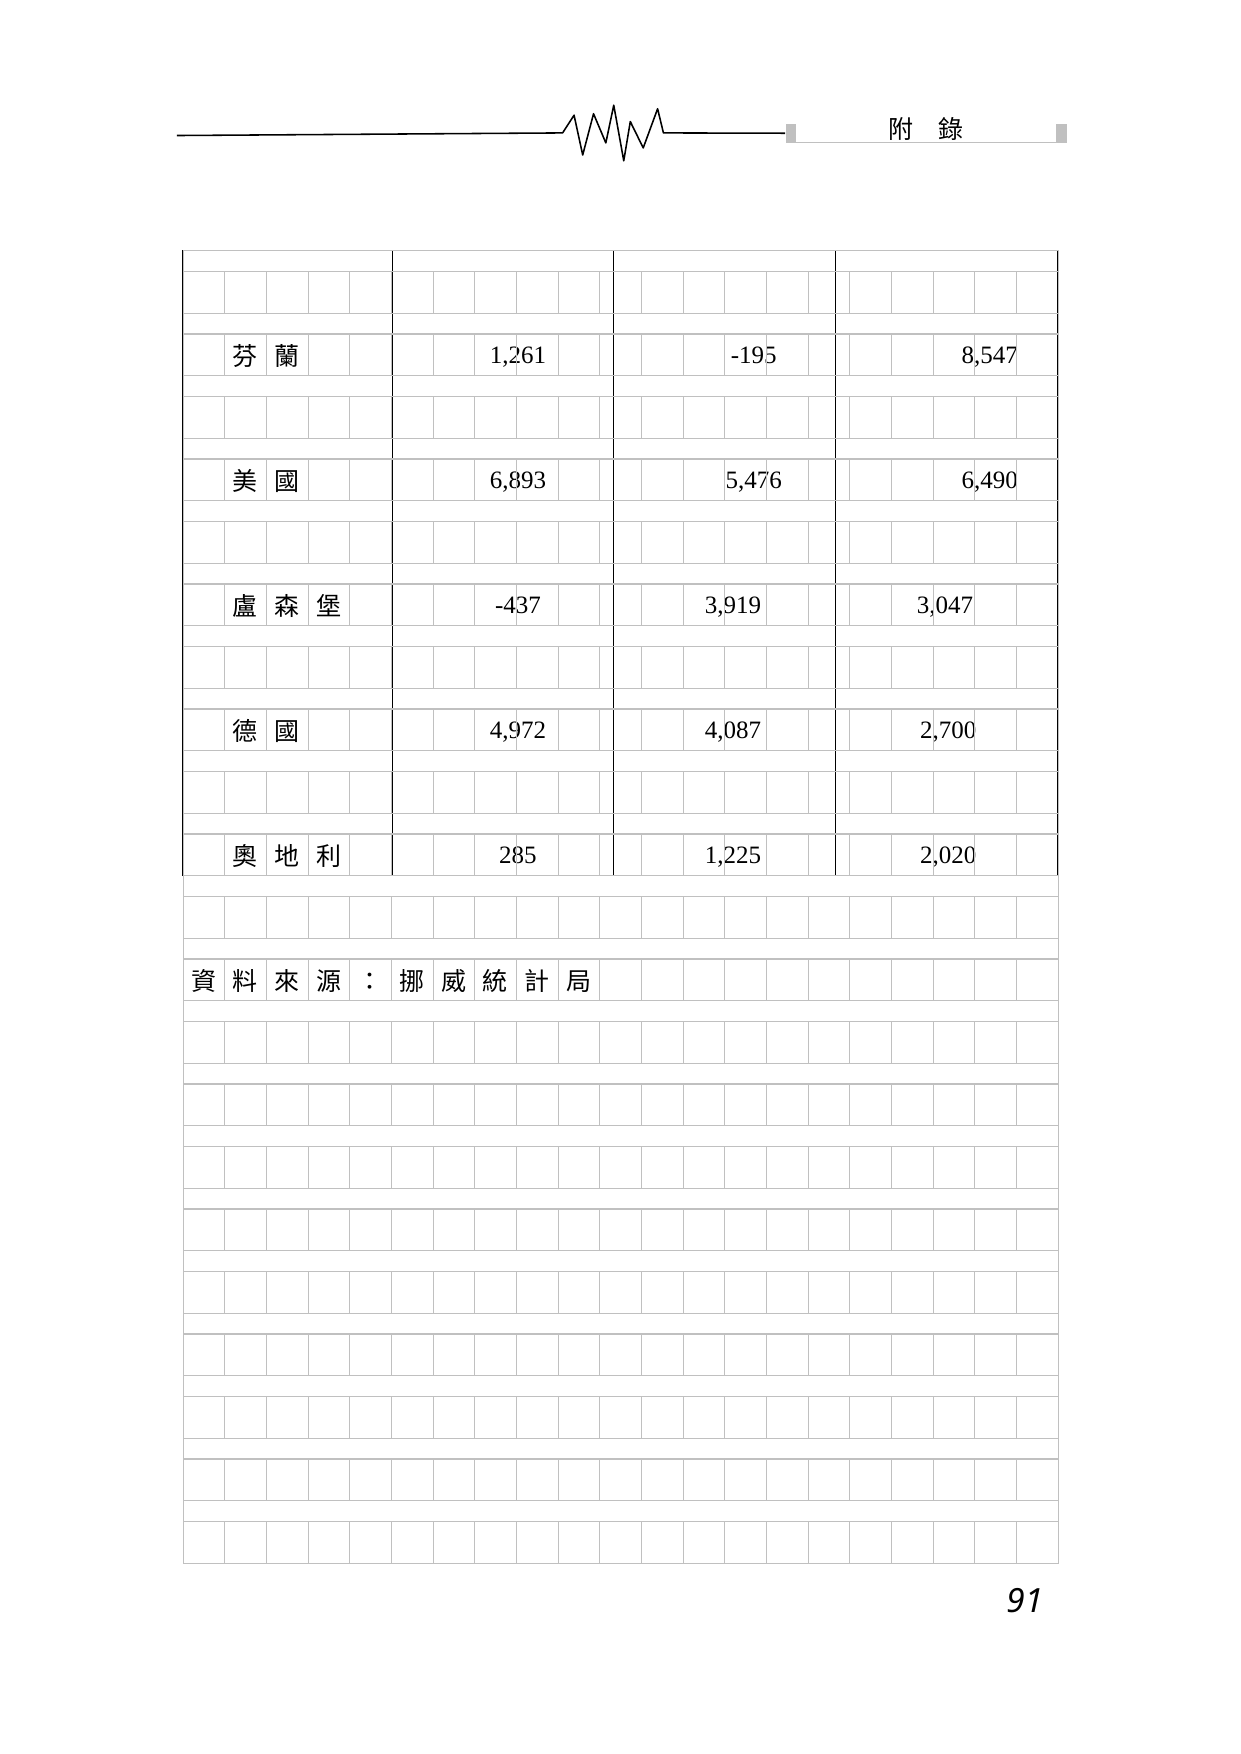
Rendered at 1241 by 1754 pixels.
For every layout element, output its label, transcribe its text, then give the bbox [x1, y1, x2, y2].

table_cell 3,919 [642, 585, 683, 625]
table_cell 5,476 [809, 397, 835, 438]
table_cell 1,225 [614, 835, 641, 875]
table_cell 國 [267, 710, 308, 750]
table_cell 1,225 [725, 772, 766, 813]
table_cell 4,087 [642, 710, 683, 750]
table_cell -437 [517, 522, 558, 563]
table_cell 4,087 [725, 710, 766, 750]
table_cell 芬 [225, 335, 266, 375]
text 來 [267, 960, 308, 1000]
text 源 [309, 960, 349, 1000]
table_cell 6,893 [559, 397, 599, 438]
table_cell 1,261 [393, 314, 613, 333]
text [934, 960, 974, 1000]
table_cell 6,893 [475, 397, 516, 438]
table_cell 3,919 [809, 585, 835, 625]
table_cell -437 [517, 585, 558, 625]
table_cell [184, 335, 224, 375]
table_cell 2,700 [836, 626, 1057, 646]
table_cell -437 [393, 585, 433, 625]
text [725, 960, 766, 1000]
table_cell [184, 314, 392, 333]
table_cell [225, 397, 266, 438]
table_cell 4,972 [393, 647, 433, 688]
text 威 [434, 960, 474, 1000]
table_cell -195 [614, 314, 835, 333]
text 資 [184, 960, 224, 1000]
table_cell [184, 564, 392, 583]
table_cell 3,047 [1017, 585, 1057, 625]
table_cell [350, 710, 391, 750]
table_cell 3,919 [809, 522, 835, 563]
table_cell 1,225 [767, 772, 808, 813]
table_cell 285 [393, 751, 613, 771]
text [975, 960, 1016, 1000]
table_cell -437 [393, 501, 613, 521]
table_cell 8,547 [975, 335, 1016, 375]
table_cell 1,225 [684, 835, 724, 875]
table_cell 5,476 [725, 397, 766, 438]
table_cell 3,919 [767, 585, 808, 625]
table_cell 285 [475, 835, 516, 875]
table_cell [184, 835, 224, 875]
table_cell 3,047 [892, 585, 933, 625]
table_cell 3,047 [836, 522, 849, 563]
table_cell 3,919 [684, 522, 724, 563]
table_cell 1,225 [614, 751, 835, 771]
table_cell -195 [684, 335, 724, 375]
table_cell 8,547 [850, 335, 891, 375]
table_cell -195 [614, 335, 641, 375]
table_cell 285 [393, 814, 613, 833]
table_cell [184, 522, 224, 563]
table_cell 2,700 [836, 689, 1057, 708]
table_cell 1,261 [475, 335, 516, 375]
table_cell 6,893 [393, 376, 613, 396]
table_cell 4,087 [614, 647, 641, 688]
table_cell 5,476 [684, 460, 724, 500]
table_cell 6,490 [836, 397, 849, 438]
table_cell -195 [809, 272, 835, 313]
table_cell 2,020 [850, 772, 891, 813]
table_cell 6,490 [1017, 397, 1057, 438]
table_cell [184, 376, 392, 396]
table_cell 3,919 [642, 522, 683, 563]
table_cell -195 [642, 272, 683, 313]
table_cell 1,261 [434, 272, 474, 313]
table_cell 4,087 [614, 710, 641, 750]
table_cell 3,919 [614, 522, 641, 563]
table_cell 利 [309, 835, 349, 875]
table_cell 5,476 [642, 397, 683, 438]
table_cell [309, 772, 349, 813]
table_cell [350, 772, 391, 813]
table_cell 2,020 [836, 835, 849, 875]
table_cell 4,972 [475, 647, 516, 688]
table_cell [267, 397, 308, 438]
table_cell -437 [600, 585, 613, 625]
table_cell 3,047 [850, 522, 891, 563]
table_cell [350, 335, 391, 375]
table_cell 6,490 [892, 397, 933, 438]
table_cell [225, 272, 266, 313]
table_cell [309, 397, 349, 438]
table_cell 3,919 [684, 585, 724, 625]
table_cell 8,547 [836, 314, 1057, 333]
table_cell 5,476 [614, 376, 835, 396]
table_cell 285 [434, 835, 474, 875]
table_cell [184, 647, 224, 688]
table_cell 8,547 [975, 272, 1016, 313]
table_cell 2,020 [934, 772, 974, 813]
table_cell 4,087 [767, 710, 808, 750]
table_cell 1,261 [559, 335, 599, 375]
table_cell 2,700 [975, 647, 1016, 688]
text 料 [225, 960, 266, 1000]
table_cell 4,972 [600, 710, 613, 750]
table_cell 德 [225, 710, 266, 750]
table_cell 285 [600, 835, 613, 875]
table_cell 5,476 [614, 397, 641, 438]
text [767, 960, 808, 1000]
table_cell 5,476 [767, 460, 808, 500]
table_cell 3,047 [850, 585, 891, 625]
table_cell 1,225 [614, 772, 641, 813]
table_cell -195 [767, 272, 808, 313]
table_cell 3,047 [836, 585, 849, 625]
table_cell 2,020 [836, 814, 1057, 833]
table_cell 2,700 [836, 710, 849, 750]
table_cell 4,972 [517, 710, 558, 750]
table_cell 6,490 [934, 397, 974, 438]
text [684, 960, 724, 1000]
table_cell 1,261 [475, 272, 516, 313]
table_cell [184, 460, 224, 500]
table_cell -195 [614, 272, 641, 313]
table_cell 3,919 [614, 501, 835, 521]
table_cell 2,020 [1017, 772, 1057, 813]
table_cell 3,919 [614, 564, 835, 583]
table_cell 3,919 [767, 522, 808, 563]
table_cell 8,547 [1017, 272, 1057, 313]
table_cell -437 [434, 522, 474, 563]
table_cell 1,225 [642, 835, 683, 875]
table_cell [225, 522, 266, 563]
table_cell 4,087 [614, 626, 835, 646]
table_cell [309, 272, 349, 313]
table_cell 盧 [225, 585, 266, 625]
table_cell 6,490 [836, 460, 849, 500]
table_cell 285 [517, 772, 558, 813]
table_cell 8,547 [1017, 335, 1057, 375]
table_cell 2,700 [836, 647, 849, 688]
table_cell -195 [725, 335, 766, 375]
table_cell 2,700 [975, 710, 1016, 750]
table_cell 6,490 [975, 397, 1016, 438]
table_cell 285 [559, 835, 599, 875]
table_cell 6,893 [393, 460, 433, 500]
table_cell -437 [475, 585, 516, 625]
table_cell 2,020 [836, 772, 849, 813]
table_cell -195 [767, 335, 808, 375]
table_cell 6,893 [434, 460, 474, 500]
table_cell 6,893 [600, 460, 613, 500]
table_cell [350, 647, 391, 688]
table_cell [225, 772, 266, 813]
table_cell 2,700 [1017, 710, 1057, 750]
table_cell 6,490 [892, 460, 933, 500]
table_cell [350, 835, 391, 875]
table_cell -195 [684, 272, 724, 313]
table_cell 3,047 [836, 564, 1057, 583]
table_cell 6,893 [517, 460, 558, 500]
table_cell 6,893 [517, 397, 558, 438]
table_cell [184, 814, 392, 833]
table_cell 6,893 [559, 460, 599, 500]
table_cell 2,020 [934, 835, 974, 875]
table_cell 1,261 [517, 335, 558, 375]
text [892, 960, 933, 1000]
table_cell 3,047 [934, 585, 974, 625]
table_cell 2,700 [934, 647, 974, 688]
table_cell 蘭 [267, 335, 308, 375]
table_cell 5,476 [725, 460, 766, 500]
table_cell [267, 772, 308, 813]
table_cell 2,700 [892, 647, 933, 688]
table_cell 4,972 [600, 647, 613, 688]
table_cell -195 [614, 251, 835, 271]
table_cell 2,700 [850, 647, 891, 688]
table_cell -437 [559, 522, 599, 563]
table_cell 1,261 [434, 335, 474, 375]
table_cell 4,972 [434, 710, 474, 750]
table_cell -437 [393, 564, 613, 583]
table_cell 285 [434, 772, 474, 813]
table_cell 4,087 [642, 647, 683, 688]
table_cell 3,047 [1017, 522, 1057, 563]
table_cell 8,547 [892, 272, 933, 313]
table_cell 1,261 [517, 272, 558, 313]
text [1017, 960, 1058, 1000]
table_cell [309, 335, 349, 375]
table_cell 3,919 [725, 585, 766, 625]
table_cell 6,490 [836, 439, 1057, 458]
table_cell 1,261 [559, 272, 599, 313]
table_cell 2,020 [1017, 835, 1057, 875]
table_cell 1,225 [614, 814, 835, 833]
table_cell [184, 585, 224, 625]
text 計 [517, 960, 558, 1000]
table_cell 4,972 [517, 647, 558, 688]
table_cell 1,225 [809, 835, 835, 875]
table_cell 4,087 [809, 647, 835, 688]
table_cell -437 [475, 522, 516, 563]
table_cell 6,893 [393, 439, 613, 458]
table_cell 2,020 [892, 835, 933, 875]
table_cell -437 [393, 522, 433, 563]
table_cell 4,087 [684, 710, 724, 750]
table_cell 8,547 [836, 251, 1057, 271]
table_cell -195 [642, 335, 683, 375]
table_cell [350, 272, 391, 313]
table_cell 6,490 [836, 376, 1057, 396]
table_cell 4,972 [559, 647, 599, 688]
table_cell [184, 272, 224, 313]
text ： [350, 960, 391, 1000]
text [600, 960, 641, 1000]
table_cell 3,047 [836, 501, 1057, 521]
table_cell 1,225 [809, 772, 835, 813]
table_cell 2,700 [1017, 647, 1057, 688]
table_cell 1,261 [393, 272, 433, 313]
text [850, 960, 891, 1000]
table_cell 1,225 [684, 772, 724, 813]
table_cell 5,476 [614, 460, 641, 500]
table_cell -437 [600, 522, 613, 563]
table_cell 6,893 [600, 397, 613, 438]
table_cell 國 [267, 460, 308, 500]
table_cell 285 [600, 772, 613, 813]
table_cell [225, 647, 266, 688]
table_cell [309, 522, 349, 563]
table_cell 5,476 [614, 439, 835, 458]
table_cell 3,047 [975, 585, 1016, 625]
table_cell -437 [434, 585, 474, 625]
table_cell 2,700 [892, 710, 933, 750]
table_cell 5,476 [767, 397, 808, 438]
table_cell 2,020 [850, 835, 891, 875]
table_cell [309, 710, 349, 750]
table_cell [184, 626, 392, 646]
table_cell 285 [559, 772, 599, 813]
table_cell [184, 772, 224, 813]
table_cell 285 [475, 772, 516, 813]
table_cell [267, 647, 308, 688]
table_cell 1,225 [642, 772, 683, 813]
table_cell 1,261 [600, 272, 613, 313]
table_cell 2,700 [934, 710, 974, 750]
table_cell 3,047 [975, 522, 1016, 563]
table_cell 2,020 [975, 835, 1016, 875]
table_cell 2,020 [975, 772, 1016, 813]
table_cell [350, 397, 391, 438]
table_cell 1,225 [767, 835, 808, 875]
table_cell 2,020 [892, 772, 933, 813]
table_cell 6,490 [934, 460, 974, 500]
table_cell -437 [559, 585, 599, 625]
table_cell 8,547 [934, 335, 974, 375]
table_cell -195 [809, 335, 835, 375]
table_cell [184, 251, 392, 271]
text 挪 [392, 960, 433, 1000]
text [184, 939, 1058, 958]
table_cell [184, 439, 392, 458]
table_cell [184, 397, 224, 438]
table_cell 奧 [225, 835, 266, 875]
table_cell 4,087 [767, 647, 808, 688]
table_cell 285 [393, 835, 433, 875]
table_cell -195 [725, 272, 766, 313]
table_cell [184, 710, 224, 750]
table_cell [267, 272, 308, 313]
table_cell 2,020 [836, 751, 1057, 771]
table_cell 5,476 [684, 397, 724, 438]
table_cell 4,972 [393, 626, 613, 646]
table_cell 3,919 [614, 585, 641, 625]
table_cell 6,490 [1017, 460, 1057, 500]
table_cell 4,087 [809, 710, 835, 750]
table_cell 8,547 [892, 335, 933, 375]
table_cell 6,490 [975, 460, 1016, 500]
table_cell [309, 460, 349, 500]
table_cell 4,972 [393, 689, 613, 708]
table_cell 8,547 [836, 272, 849, 313]
table_cell [184, 751, 392, 771]
table_cell 4,972 [475, 710, 516, 750]
table_cell 4,087 [614, 689, 835, 708]
text 統 [475, 960, 516, 1000]
table_cell 6,490 [850, 460, 891, 500]
table_cell 3,047 [892, 522, 933, 563]
table_cell [184, 501, 392, 521]
table_cell 8,547 [934, 272, 974, 313]
table_cell 3,047 [934, 522, 974, 563]
table_cell 森 [267, 585, 308, 625]
table_cell 4,087 [684, 647, 724, 688]
table_cell 3,919 [725, 522, 766, 563]
table_cell [184, 689, 392, 708]
table_cell 285 [393, 772, 433, 813]
table_cell 6,893 [434, 397, 474, 438]
table_cell 5,476 [809, 460, 835, 500]
table_cell [309, 647, 349, 688]
table_cell 6,893 [393, 397, 433, 438]
table_cell 285 [517, 835, 558, 875]
table_cell 1,261 [393, 335, 433, 375]
table_cell [350, 522, 391, 563]
table_cell 1,261 [600, 335, 613, 375]
table_cell 4,972 [559, 710, 599, 750]
table_cell [350, 460, 391, 500]
table_cell 4,972 [393, 710, 433, 750]
table_cell 4,972 [434, 647, 474, 688]
table_cell 8,547 [850, 272, 891, 313]
table_cell 堡 [309, 585, 349, 625]
text [809, 960, 849, 1000]
table_cell 1,225 [725, 835, 766, 875]
table_cell 2,700 [850, 710, 891, 750]
table_cell 8,547 [836, 335, 849, 375]
table_cell 6,893 [475, 460, 516, 500]
table_cell 1,261 [393, 251, 613, 271]
table_cell 地 [267, 835, 308, 875]
table_cell 5,476 [642, 460, 683, 500]
table_cell 4,087 [725, 647, 766, 688]
table_cell 美 [225, 460, 266, 500]
text 局 [559, 960, 599, 1000]
table_cell [267, 522, 308, 563]
text [642, 960, 683, 1000]
table_cell [350, 585, 391, 625]
table_cell 6,490 [850, 397, 891, 438]
